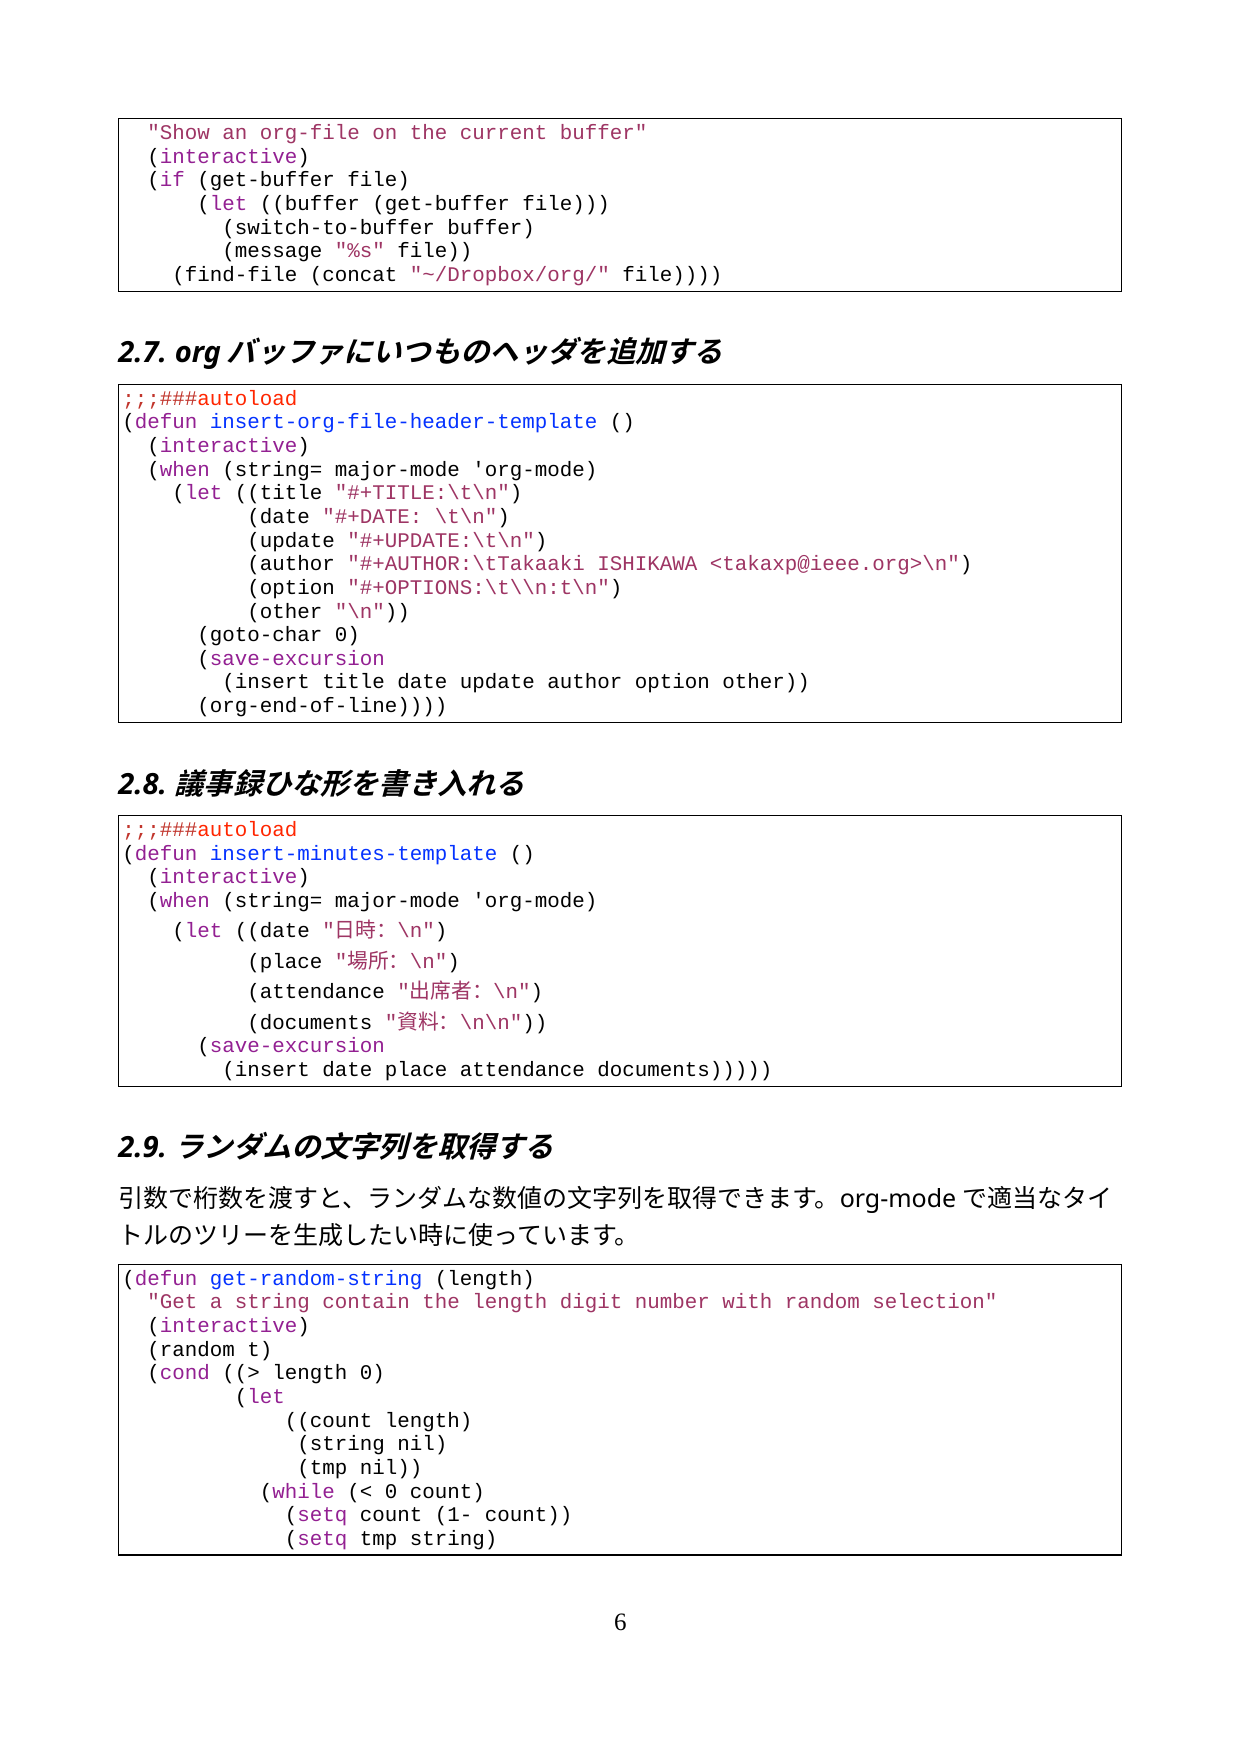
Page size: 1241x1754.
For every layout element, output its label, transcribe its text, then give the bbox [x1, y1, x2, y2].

text (string nil) [119, 1429, 1121, 1453]
text (when (string= major-mode 'org-mode) [119, 886, 1121, 910]
text (let ((buffer (get-buffer file))) [119, 189, 1121, 213]
text (attendance "出席者：\n") [119, 971, 1121, 1001]
text (org-end-of-line)))) [119, 691, 1121, 722]
text (save-excursion [119, 1031, 1121, 1055]
text (date "#+DATE: \t\n") [119, 502, 1121, 526]
text ;;;###autoload [119, 385, 1121, 407]
text (switch-to-buffer buffer) [119, 213, 1121, 236]
text (insert title date update author option other)) [119, 668, 1121, 691]
text (option "#+OPTIONS:\t\\n:t\n") [119, 573, 1121, 597]
text (defun insert-minutes-template () [119, 839, 1121, 862]
text (if (get-buffer file) [119, 165, 1121, 189]
text (defun insert-org-file-header-template () [119, 407, 1121, 431]
text (let ((title "#+TITLE:\t\n") [119, 478, 1121, 502]
text (setq count (1- count)) [119, 1500, 1121, 1524]
subtitle orgバッファにいつものヘッダを追加する [118, 329, 1122, 371]
text (save-excursion [119, 644, 1121, 668]
text 引数で桁数を渡すと、ランダムな数値の文字列を取得できます。org-mode で適当なタイトルのツリーを生成したい時に使っています。 [118, 1179, 1122, 1251]
subtitle 議事録ひな形を書き入れる [118, 760, 1122, 803]
text ((count length) [119, 1406, 1121, 1429]
text (message "%s" file)) [119, 236, 1121, 260]
text (interactive) [119, 142, 1121, 165]
text (random t) [119, 1335, 1121, 1358]
text (setq tmp string) [119, 1524, 1121, 1554]
text (documents "資料：\n\n")) [119, 1001, 1121, 1031]
text (place "場所：\n") [119, 940, 1121, 971]
text (when (string= major-mode 'org-mode) [119, 455, 1121, 478]
text (other "\n")) [119, 597, 1121, 620]
text (let ((date "日時：\n") [119, 910, 1121, 940]
subtitle ランダムの文字列を取得する [118, 1124, 1122, 1166]
text (find-file (concat "~/Dropbox/org/" file)))) [119, 260, 1121, 291]
text (tmp nil)) [119, 1453, 1121, 1477]
text "Get a string contain the length digit number with random selection" [119, 1287, 1121, 1311]
text (update "#+UPDATE:\t\n") [119, 526, 1121, 549]
text (interactive) [119, 431, 1121, 455]
text (author "#+AUTHOR:\tTakaaki ISHIKAWA <takaxp@ieee.org>\n") [119, 549, 1121, 573]
text (insert date place attendance documents))))) [119, 1055, 1121, 1086]
text (while (< 0 count) [119, 1477, 1121, 1500]
text (goto-char 0) [119, 620, 1121, 644]
text (cond ((> length 0) [119, 1358, 1121, 1382]
text (interactive) [119, 862, 1121, 886]
text (interactive) [119, 1311, 1121, 1335]
text (defun get-random-string (length) [119, 1265, 1121, 1287]
text ;;;###autoload [119, 816, 1121, 839]
text (let [119, 1382, 1121, 1406]
text "Show an org-file on the current buffer" [119, 119, 1121, 142]
